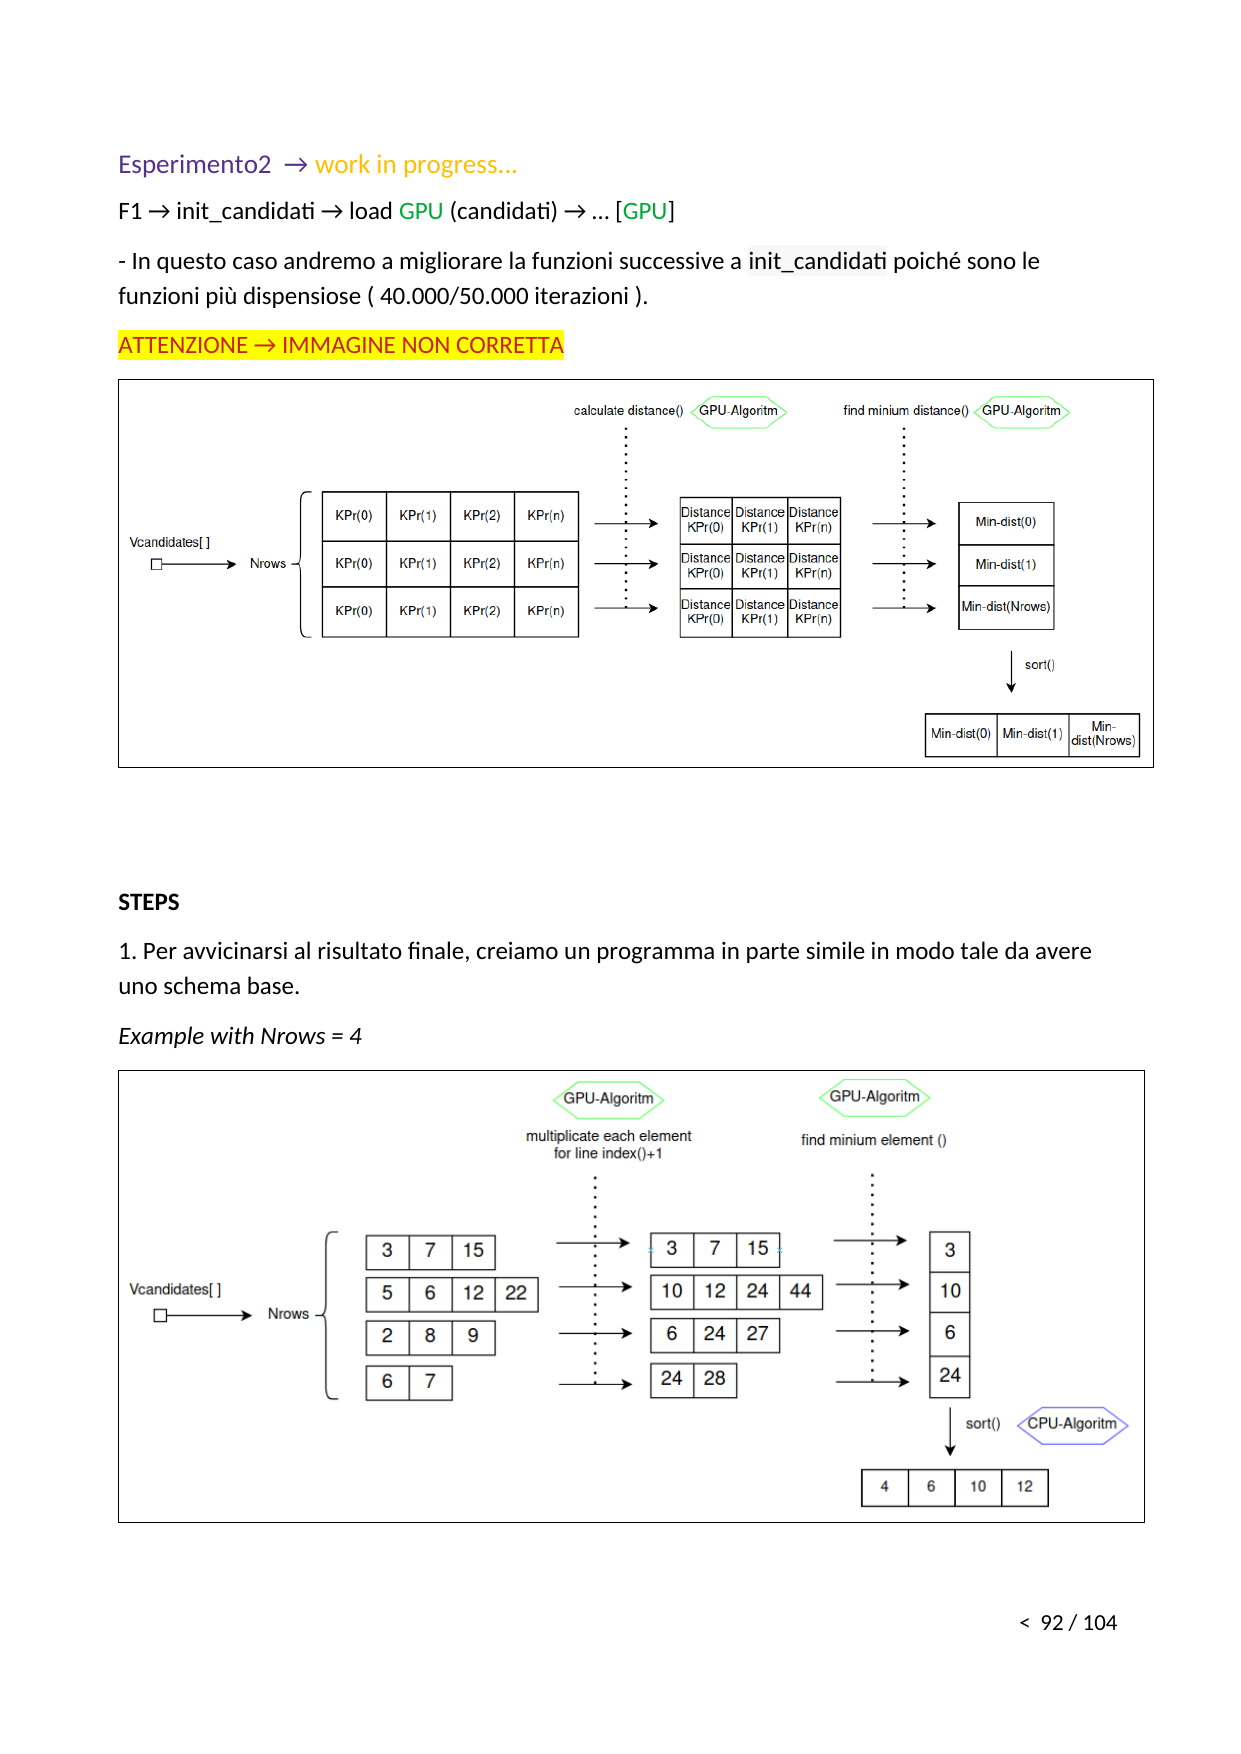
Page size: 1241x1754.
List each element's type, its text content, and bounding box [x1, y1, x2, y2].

picture [121, 1072, 1141, 1520]
text 1. Per avvicinarsi al risultato finale, creiamo un programma in parte simile in modo tale da avere uno schema base. [118, 935, 1122, 1001]
text Example with Nrows = 4 [118, 1020, 1122, 1050]
text STEPS [118, 886, 1122, 916]
text - In questo caso andremo a migliorare la funzioni successive a init_candidati poiché sono le funzioni più dispensiose ( 40.000/50.000 iterazioni ). [118, 245, 1122, 311]
text F1 → init_candidati → load GPU (candidati) → … [GPU] [118, 195, 1122, 226]
text ATTENZIONE → IMMAGINE NON CORRETTA [118, 329, 1122, 360]
picture [121, 382, 1151, 765]
subtitle Esperimento2 → work in progress... [118, 148, 1122, 181]
